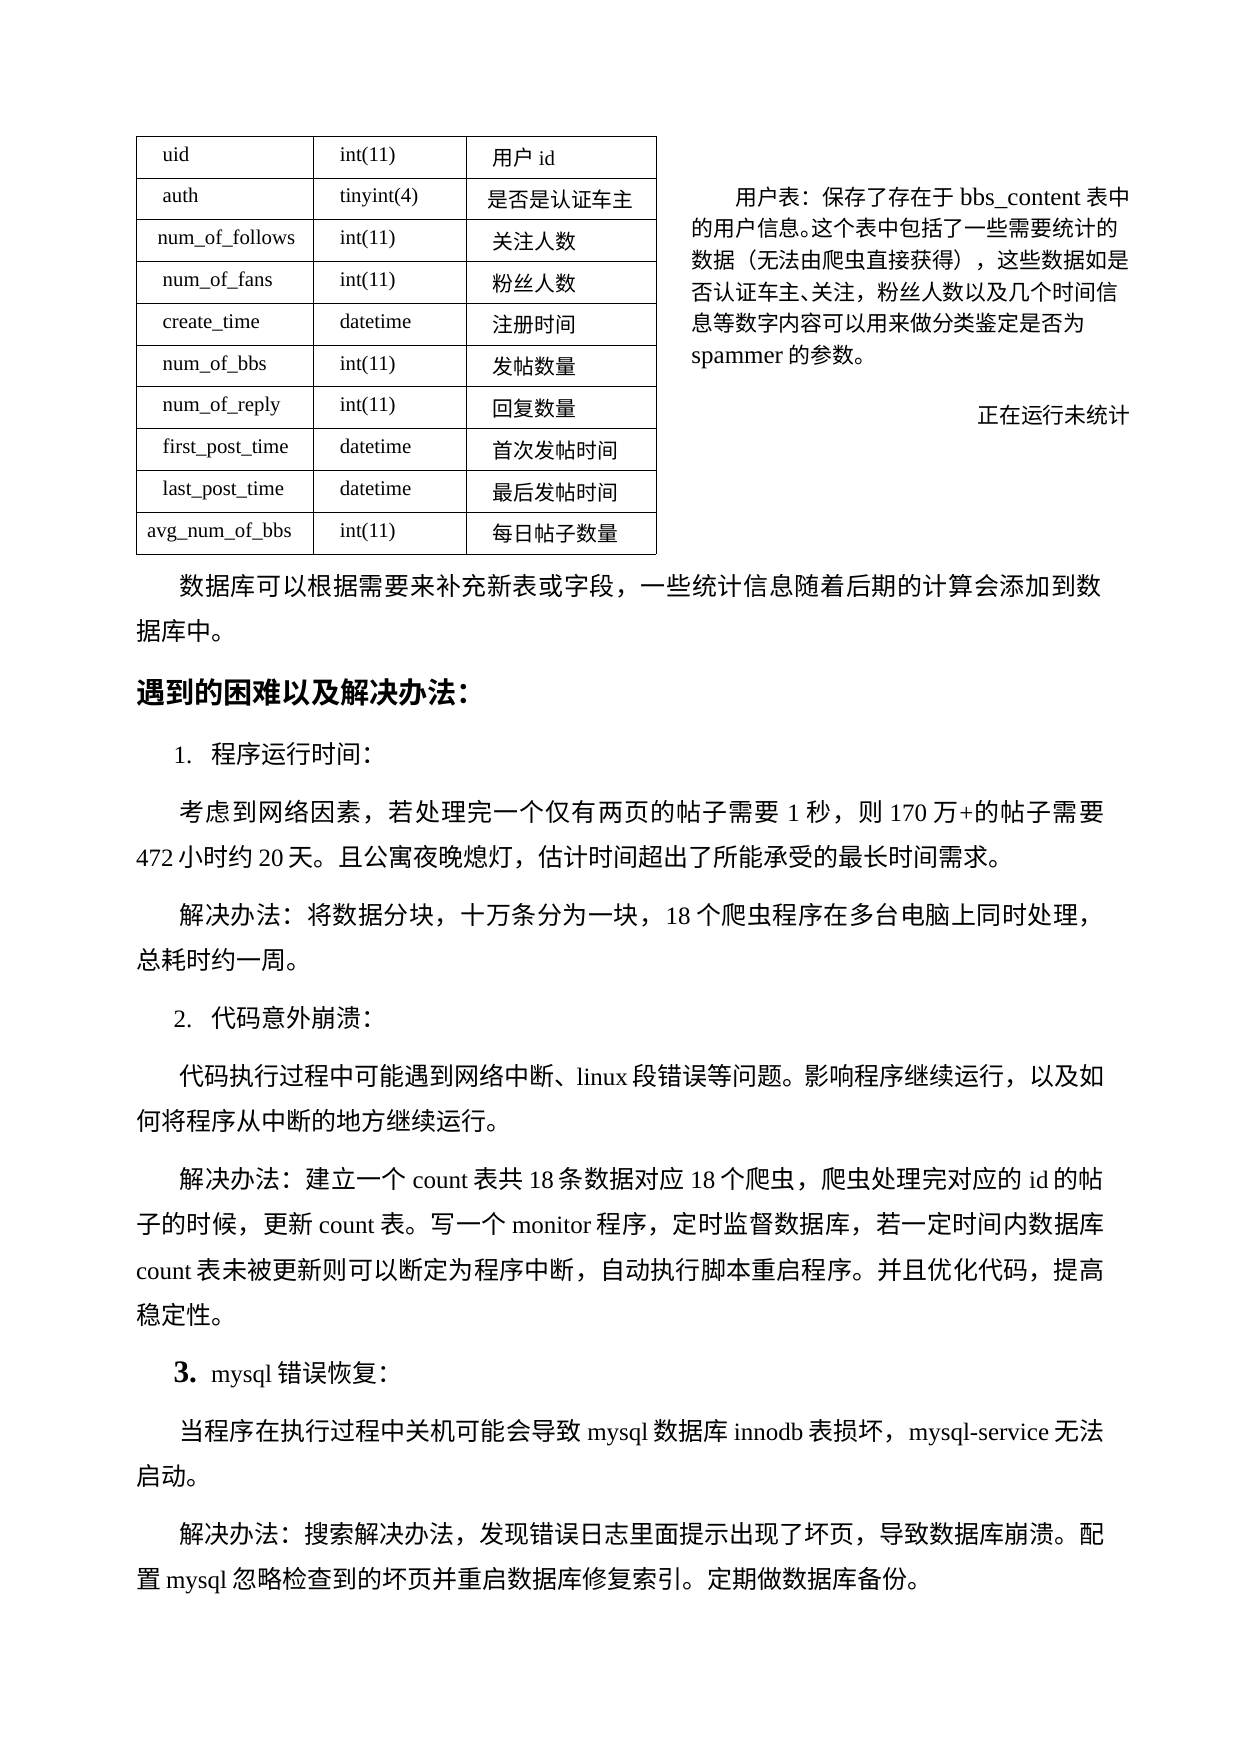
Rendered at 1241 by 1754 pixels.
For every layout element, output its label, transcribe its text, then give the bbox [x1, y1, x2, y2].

text 解决办法：建立一个count表共18条数据对应18个爬虫，爬虫处理完对应的id的帖子的时候，更新count表。写一个monitor程序，定时监督数据库，若一定时间内数据库count表未被更新则可以断定为程序中断，自动执行脚本重启程序。并且优化代码，提高稳定性。 [136, 1159, 1104, 1332]
table_header 用户id [467, 137, 656, 178]
table_cell datetime [314, 471, 466, 512]
list mysql错误恢复： [173, 1353, 1104, 1390]
table_cell int(11) [314, 262, 466, 303]
table_cell int(11) [314, 513, 466, 553]
table_cell 回复数量 [467, 387, 656, 428]
table_cell tinyint(4) [314, 179, 466, 219]
table_cell create_time [137, 304, 313, 345]
table_cell int(11) [314, 346, 466, 386]
list 代码意外崩溃： [173, 999, 1104, 1035]
table_cell int(11) [314, 387, 466, 428]
table_cell num_of_follows [137, 220, 313, 261]
table_cell 每日帖子数量 [467, 513, 656, 553]
table_cell 发帖数量 [467, 346, 656, 386]
table_cell avg_num_of_bbs [137, 513, 313, 553]
list 程序运行时间： [173, 734, 1104, 771]
table_cell 注册时间 [467, 304, 656, 345]
text 代码执行过程中可能遇到网络中断、linux段错误等问题。影响程序继续运行，以及如何将程序从中断的地方继续运行。 [136, 1056, 1104, 1138]
table_cell auth [137, 179, 313, 219]
table_cell datetime [314, 304, 466, 345]
table_header int(11) [314, 137, 466, 178]
text 解决办法：将数据分块，十万条分为一块，18个爬虫程序在多台电脑上同时处理，总耗时约一周。 [136, 896, 1104, 977]
text 解决办法：搜索解决办法，发现错误日志里面提示出现了坏页，导致数据库崩溃。配置mysql忽略检查到的坏页并重启数据库修复索引。定期做数据库备份。 [136, 1514, 1104, 1596]
table_cell first_post_time [137, 429, 313, 470]
table_cell int(11) [314, 220, 466, 261]
text 当程序在执行过程中关机可能会导致mysql数据库innodb表损坏，mysql-service无法启动。 [136, 1411, 1104, 1493]
table_cell last_post_time [137, 471, 313, 512]
text 遇到的困难以及解决办法： [136, 669, 1104, 712]
table_cell num_of_fans [137, 262, 313, 303]
table_cell datetime [314, 429, 466, 470]
table_cell num_of_reply [137, 387, 313, 428]
text 考虑到网络因素，若处理完一个仅有两页的帖子需要1秒，则170万+的帖子需要472小时约20天。且公寓夜晚熄灯，估计时间超出了所能承受的最长时间需求。 [136, 792, 1104, 874]
table_cell 最后发帖时间 [467, 471, 656, 512]
table_header uid [137, 137, 313, 178]
table_cell 关注人数 [467, 220, 656, 261]
table_cell num_of_bbs [137, 346, 313, 386]
text 数据库可以根据需要来补充新表或字段，一些统计信息随着后期的计算会添加到数据库中。 [136, 566, 1104, 648]
table_cell 首次发帖时间 [467, 429, 656, 470]
table_cell 粉丝人数 [467, 262, 656, 303]
table_cell 是否是认证车主 [467, 179, 656, 219]
